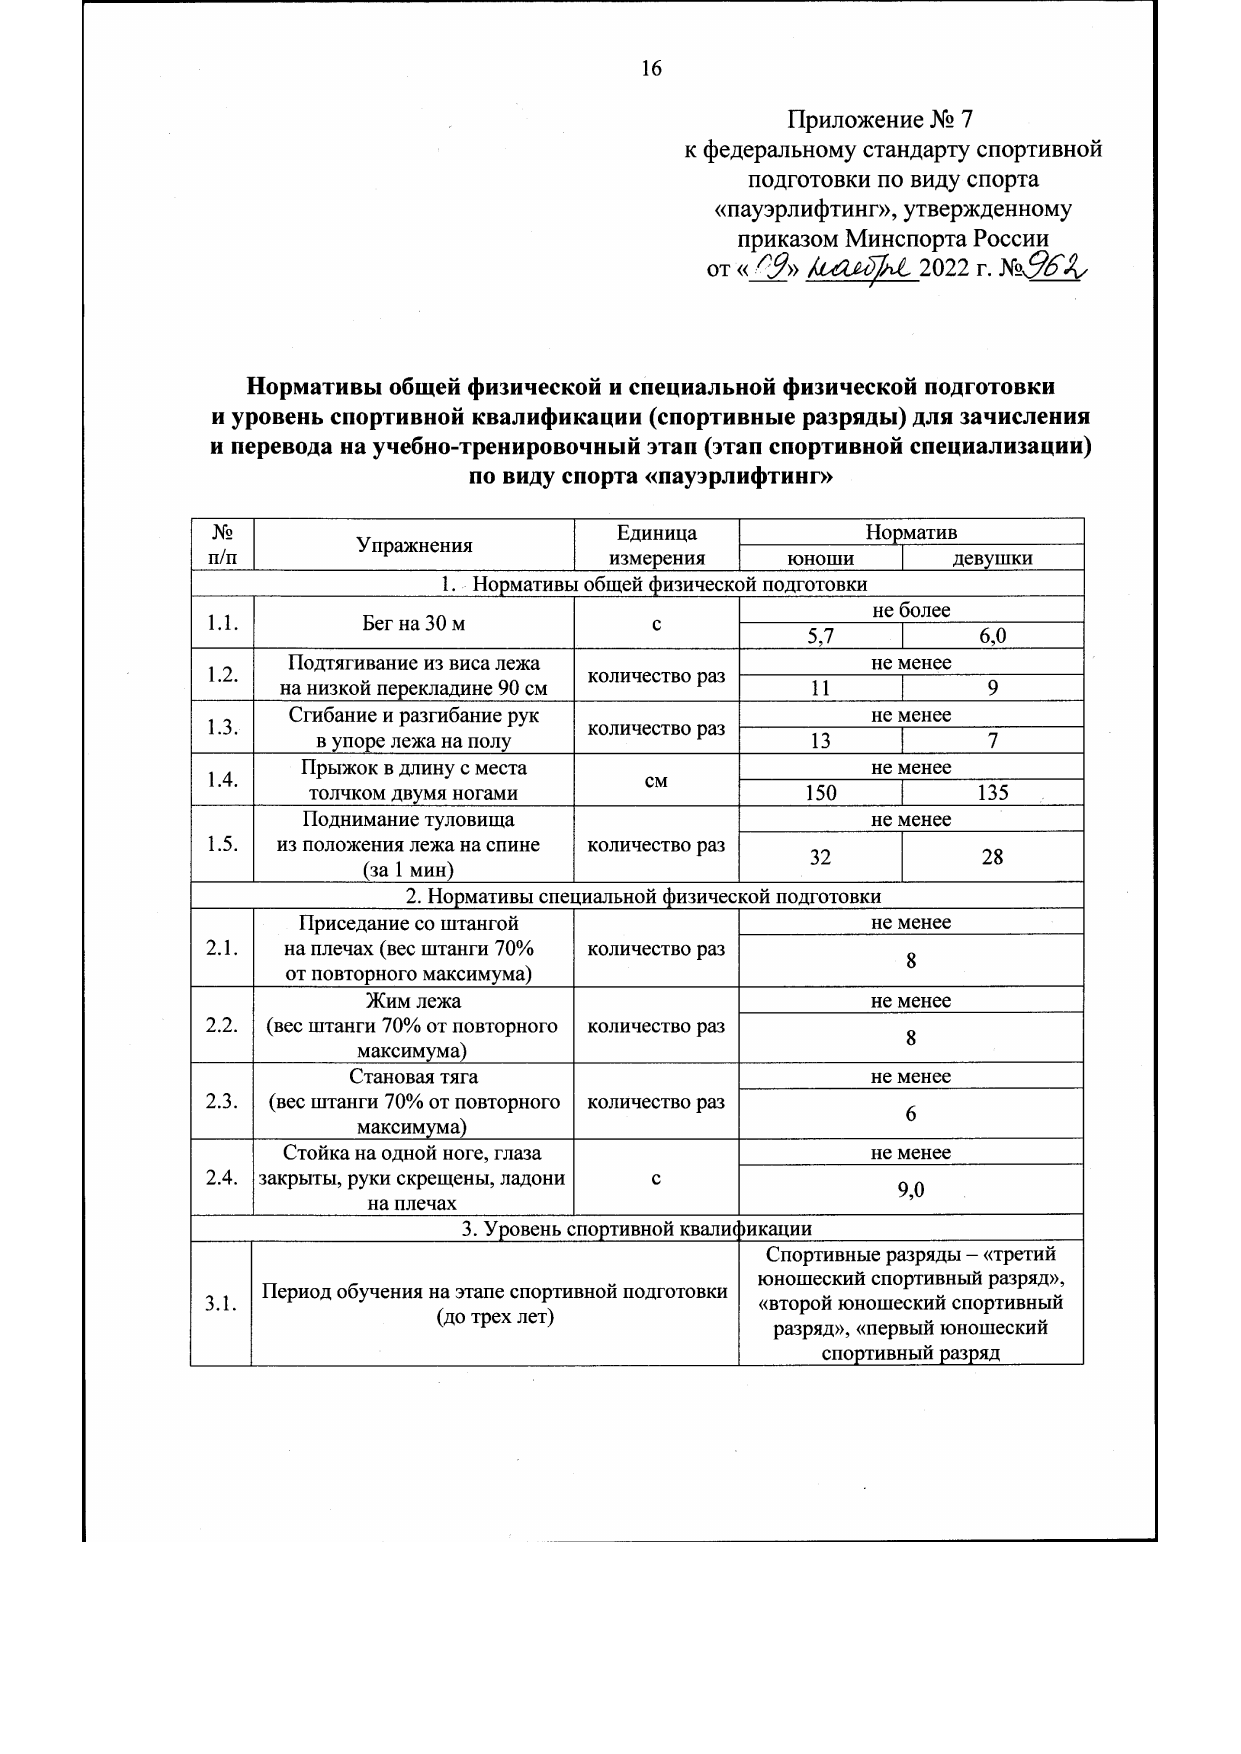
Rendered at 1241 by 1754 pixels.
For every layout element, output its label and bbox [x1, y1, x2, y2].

picture [82, 0, 1158, 1542]
